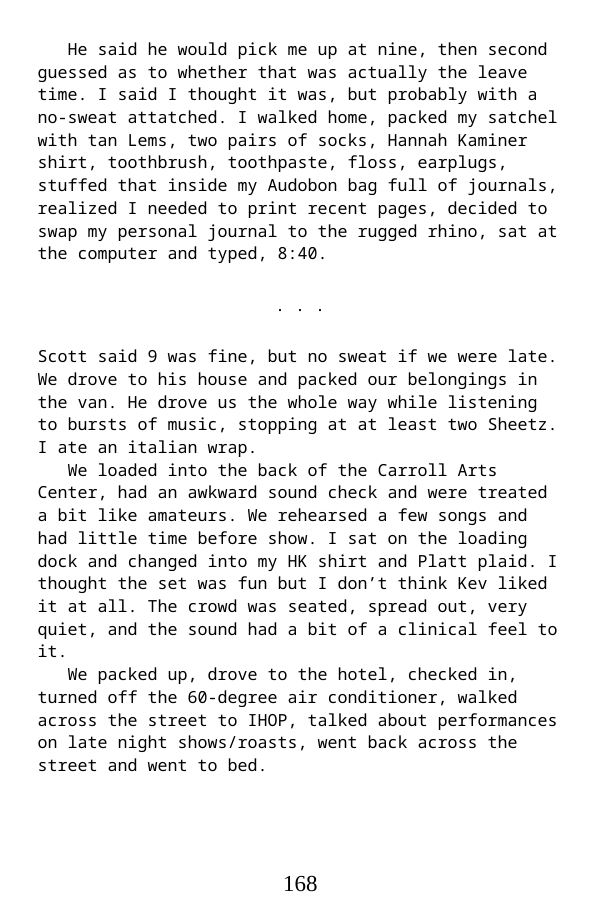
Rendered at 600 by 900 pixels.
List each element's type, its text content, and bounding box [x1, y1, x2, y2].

text We packed up, drove to the hotel, checked in, turned off the 60-degree air conditioner, walked across the street to IHOP, talked about performances on late night shows/roasts, went back across the street and went to bed. [37, 663, 562, 776]
text . . . [37, 293, 562, 316]
text Scott said 9 was fine, but no sweat if we were late. We drove to his house and packed our belongings in the van. He drove us the whole way while listening to bursts of music, stopping at at least two Sheetz. I ate an italian wrap. [37, 345, 562, 458]
text We loaded into the back of the Carroll Arts Center, had an awkward sound check and were treated a bit like amateurs. We rehearsed a few songs and had little time before show. I sat on the loading dock and changed into my HK shirt and Platt plaid. I thought the set was fun but I don’t think Kev liked it at all. The crowd was seated, spread out, very quiet, and the sound had a bit of a clinical feel to it. [37, 458, 562, 663]
text He said he would pick me up at nine, then second guessed as to whether that was actually the leave time. I said I thought it was, but probably with a no-sweat attatched. I walked home, packed my satchel with tan Lems, two pairs of socks, Hannah Kaminer shirt, toothbrush, toothpaste, floss, earplugs, stuffed that inside my Audobon bag full of journals, realized I needed to print recent pages, decided to swap my personal journal to the rugged rhino, sat at the computer and typed, 8:40. [37, 37, 562, 264]
